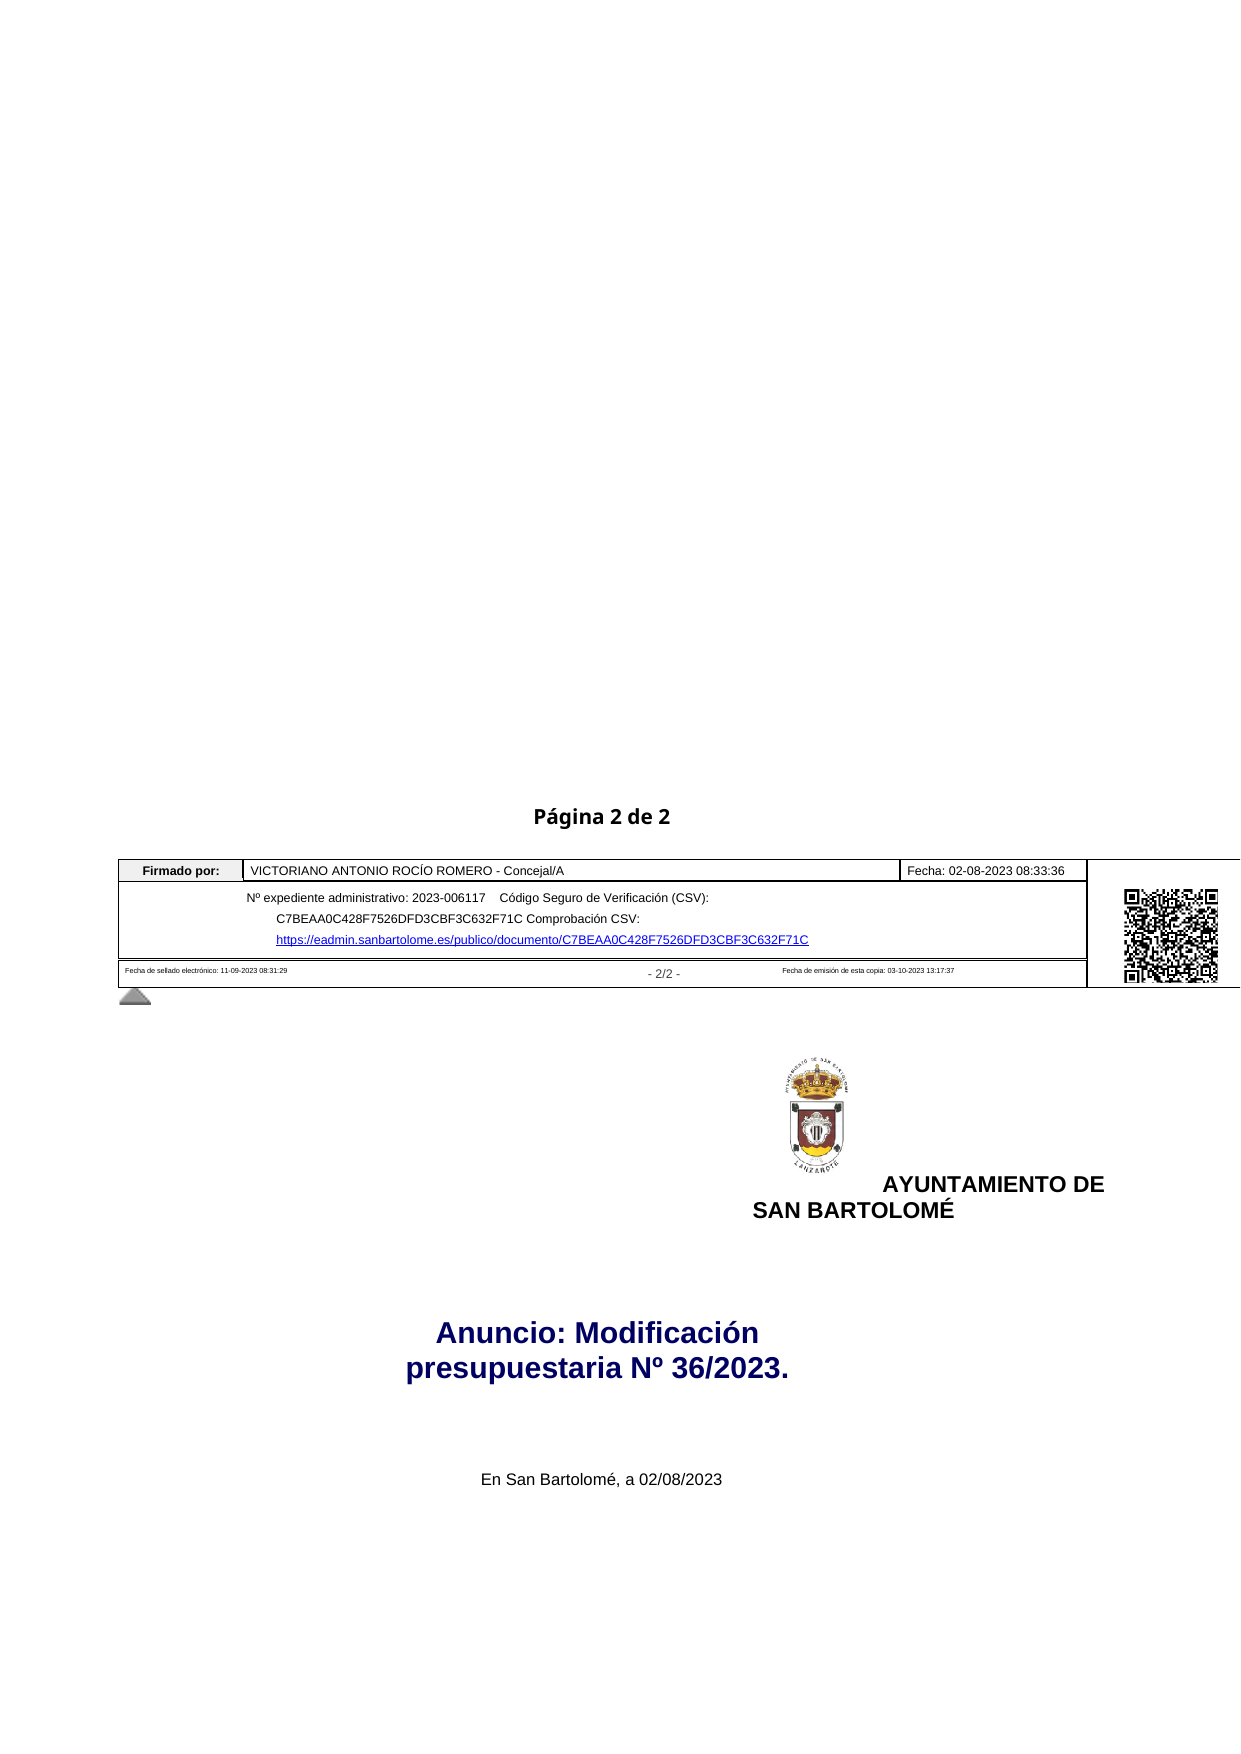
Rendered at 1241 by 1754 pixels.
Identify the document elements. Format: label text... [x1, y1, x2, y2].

table_header VICTORIANO ANTONIO ROCÍO ROMERO - Concejal/A [244, 860, 899, 880]
text AYUNTAMIENTO DE SAN BARTOLOMÉ [752, 1041, 1122, 1223]
table_cell Nº expediente administrativo: 2023-006117 Código Seguro de Verificación (CSV): C7BEAA0C428F7526DFD3CBF3C632F71C Comprobación CSV: https://eadmin.sanbartolome.es/publico/documento/C7BEAA0C428F7526DFD3CBF3C632F71C [119, 882, 1086, 958]
text En San Bartolomé, a 02/08/2023 [332, 1469, 871, 1488]
text Página 2 de 2 [118, 802, 1085, 831]
table_header Firmado por: [119, 860, 242, 878]
table_header [1088, 860, 1240, 987]
table_header Fecha: 02-08-2023 08:33:36 [901, 860, 1086, 880]
table_cell Fecha de sellado electrónico: 11-09-2023 08:31:29 - 2/2 - Fecha de emisión de esta copia: 03-10-2023 13:17:37 [119, 961, 1086, 987]
text Anuncio: Modificación presupuestaria Nº 36/2023. [332, 1315, 863, 1384]
